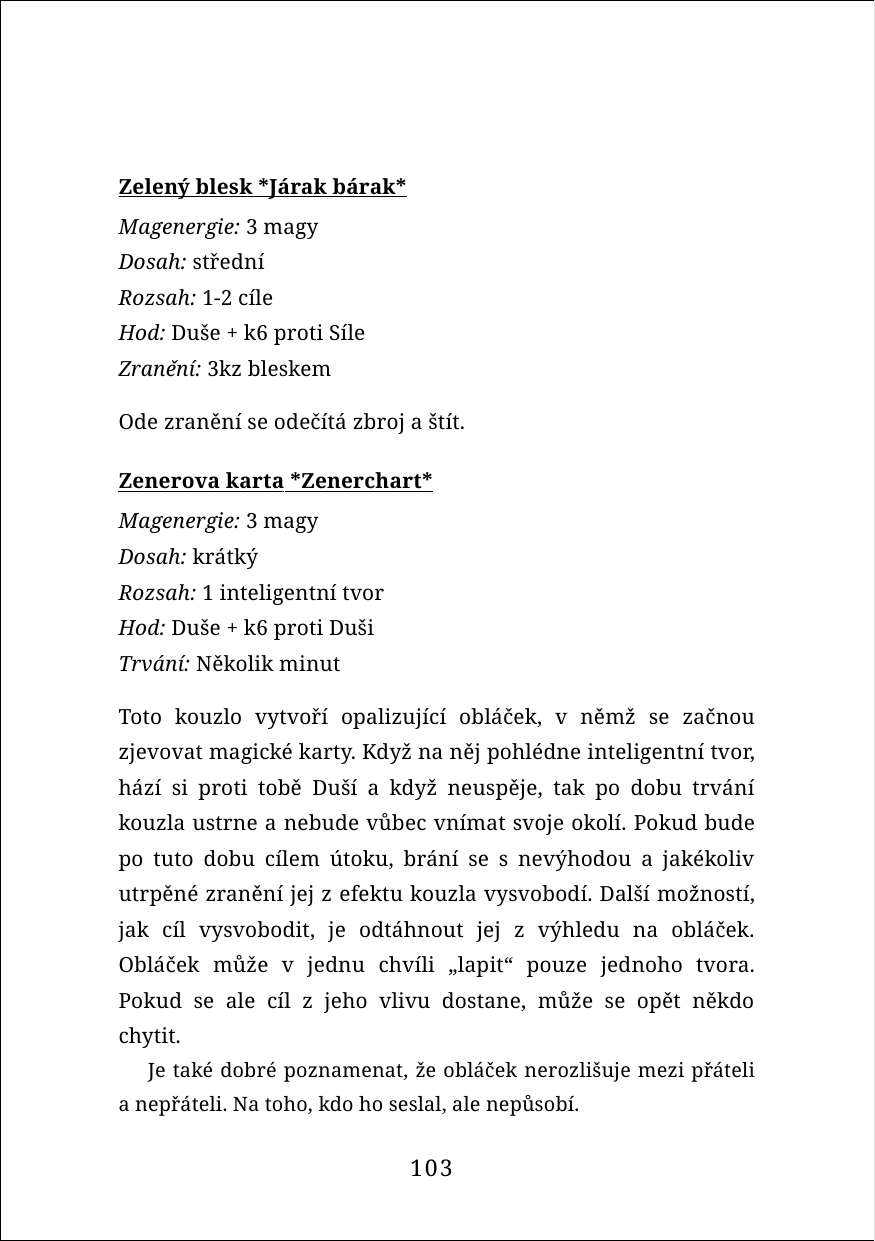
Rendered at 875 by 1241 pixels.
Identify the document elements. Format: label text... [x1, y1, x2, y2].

subtitle Zelený blesk *Járak bárak* [118, 172, 756, 200]
text Magenergie: 3 magy Dosah: střední Rozsah: 1-2 cíle Hod: Duše + k6 proti Síle Zranění: 3kz bleskem [118, 212, 756, 382]
text Magenergie: 3 magy Dosah: krátký Rozsah: 1 inteligentní tvor Hod: Duše + k6 proti Duši Trvání: Několik minut [118, 507, 756, 677]
text Toto kouzlo vytvoří opalizující obláček, v němž se začnou zjevovat magické karty. Když na něj pohlédne inteligentní tvor, hází si proti tobě Duší a když neuspěje, tak po dobu trvání kouzla ustrne a nebude vůbec vnímat svoje okolí. Pokud bude po tuto dobu cílem útoku, brání se s nevýhodou a jakékoliv utrpěné zranění jej z efektu kouzla vysvobodí. Další možností, jak cíl vysvobodit, je odtáhnout jej z výhledu na obláček. Obláček může v jednu chvíli „lapit“ pouze jednoho tvora. Pokud se ale cíl z jeho vlivu dostane, může se opět někdo chytit. Je také dobré poznamenat, že obláček nerozlišuje mezi přáteli a nepřáteli. Na toho, kdo ho seslal, ale nepůsobí. [118, 702, 756, 1117]
subtitle Zenerova karta *Zenerchart* [118, 466, 756, 495]
text Ode zranění se odečítá zbroj a štít. [118, 407, 756, 436]
